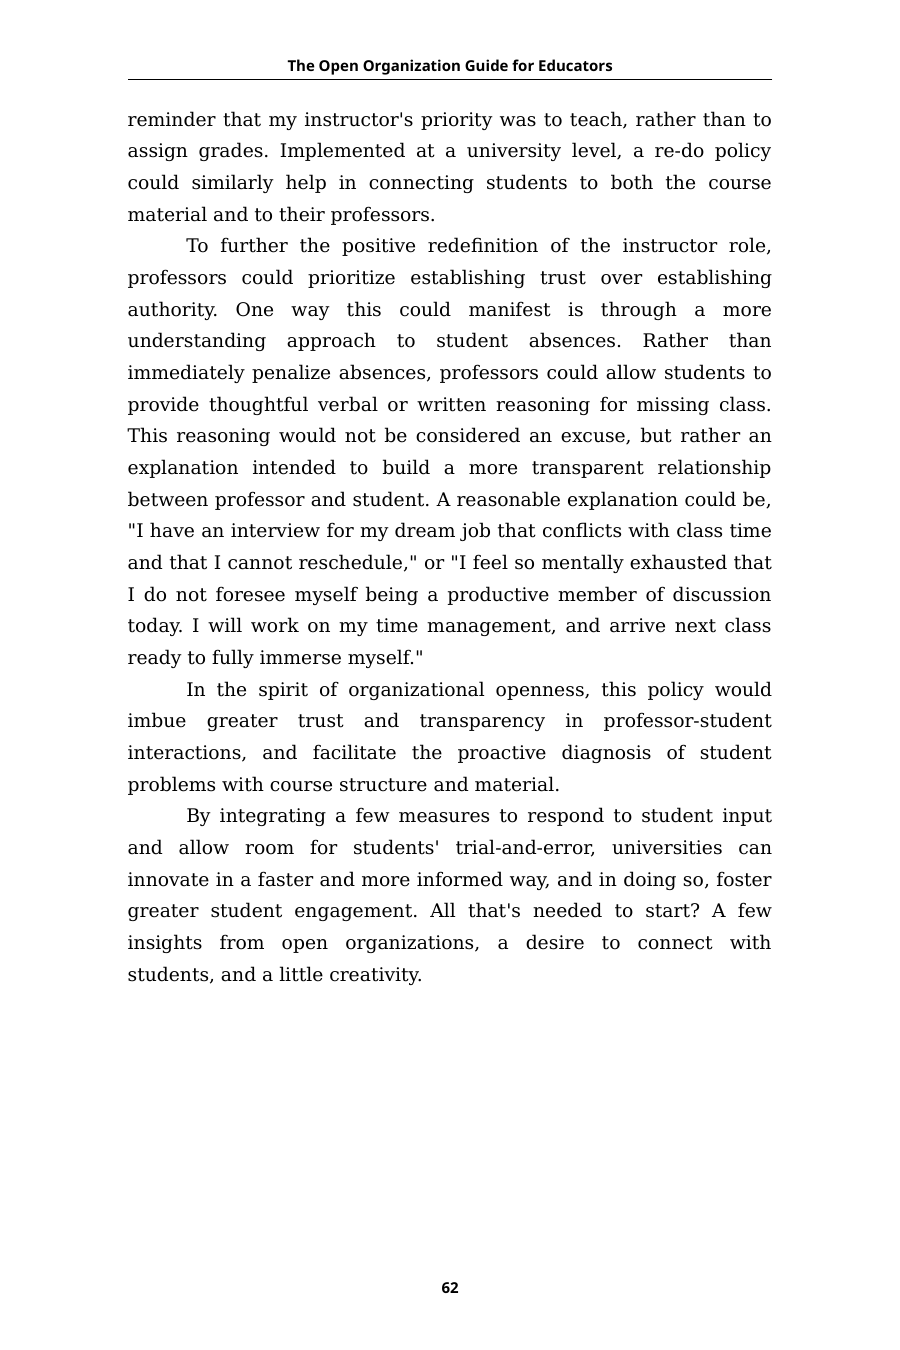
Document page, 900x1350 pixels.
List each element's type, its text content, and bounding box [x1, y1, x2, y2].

text In the spirit of organizational openness, this policy would imbue greater trust and transparency in professor-student interactions, and facilitate the proactive diagnosis of student problems with course structure and material. [127, 679, 772, 796]
text reminder that my instructor's priority was to teach, rather than to assign grades. Implemented at a university level, a re-do policy could similarly help in connecting students to both the course material and to their professors. [127, 109, 772, 226]
text To further the positive redefinition of the instructor role, professors could prioritize establishing trust over establishing authority. One way this could manifest is through a more understanding approach to student absences. Rather than immediately penalize absences, professors could allow students to provide thoughtful verbal or written reasoning for missing class. This reasoning would not be considered an excuse, but rather an explanation intended to build a more transparent relationship between professor and student. A reasonable explanation could be, "I have an interview for my dream job that conflicts with class time and that I cannot reschedule," or "I feel so mentally exhausted that I do not foresee myself being a productive member of discussion today. I will work on my time management, and arrive next class ready to fully immerse myself." [127, 235, 772, 669]
text By integrating a few measures to respond to student input and allow room for students' trial-and-error, universities can innovate in a faster and more informed way, and in doing so, foster greater student engagement. All that's needed to start? A few insights from open organizations, a desire to connect with students, and a little creativity. [127, 805, 772, 986]
